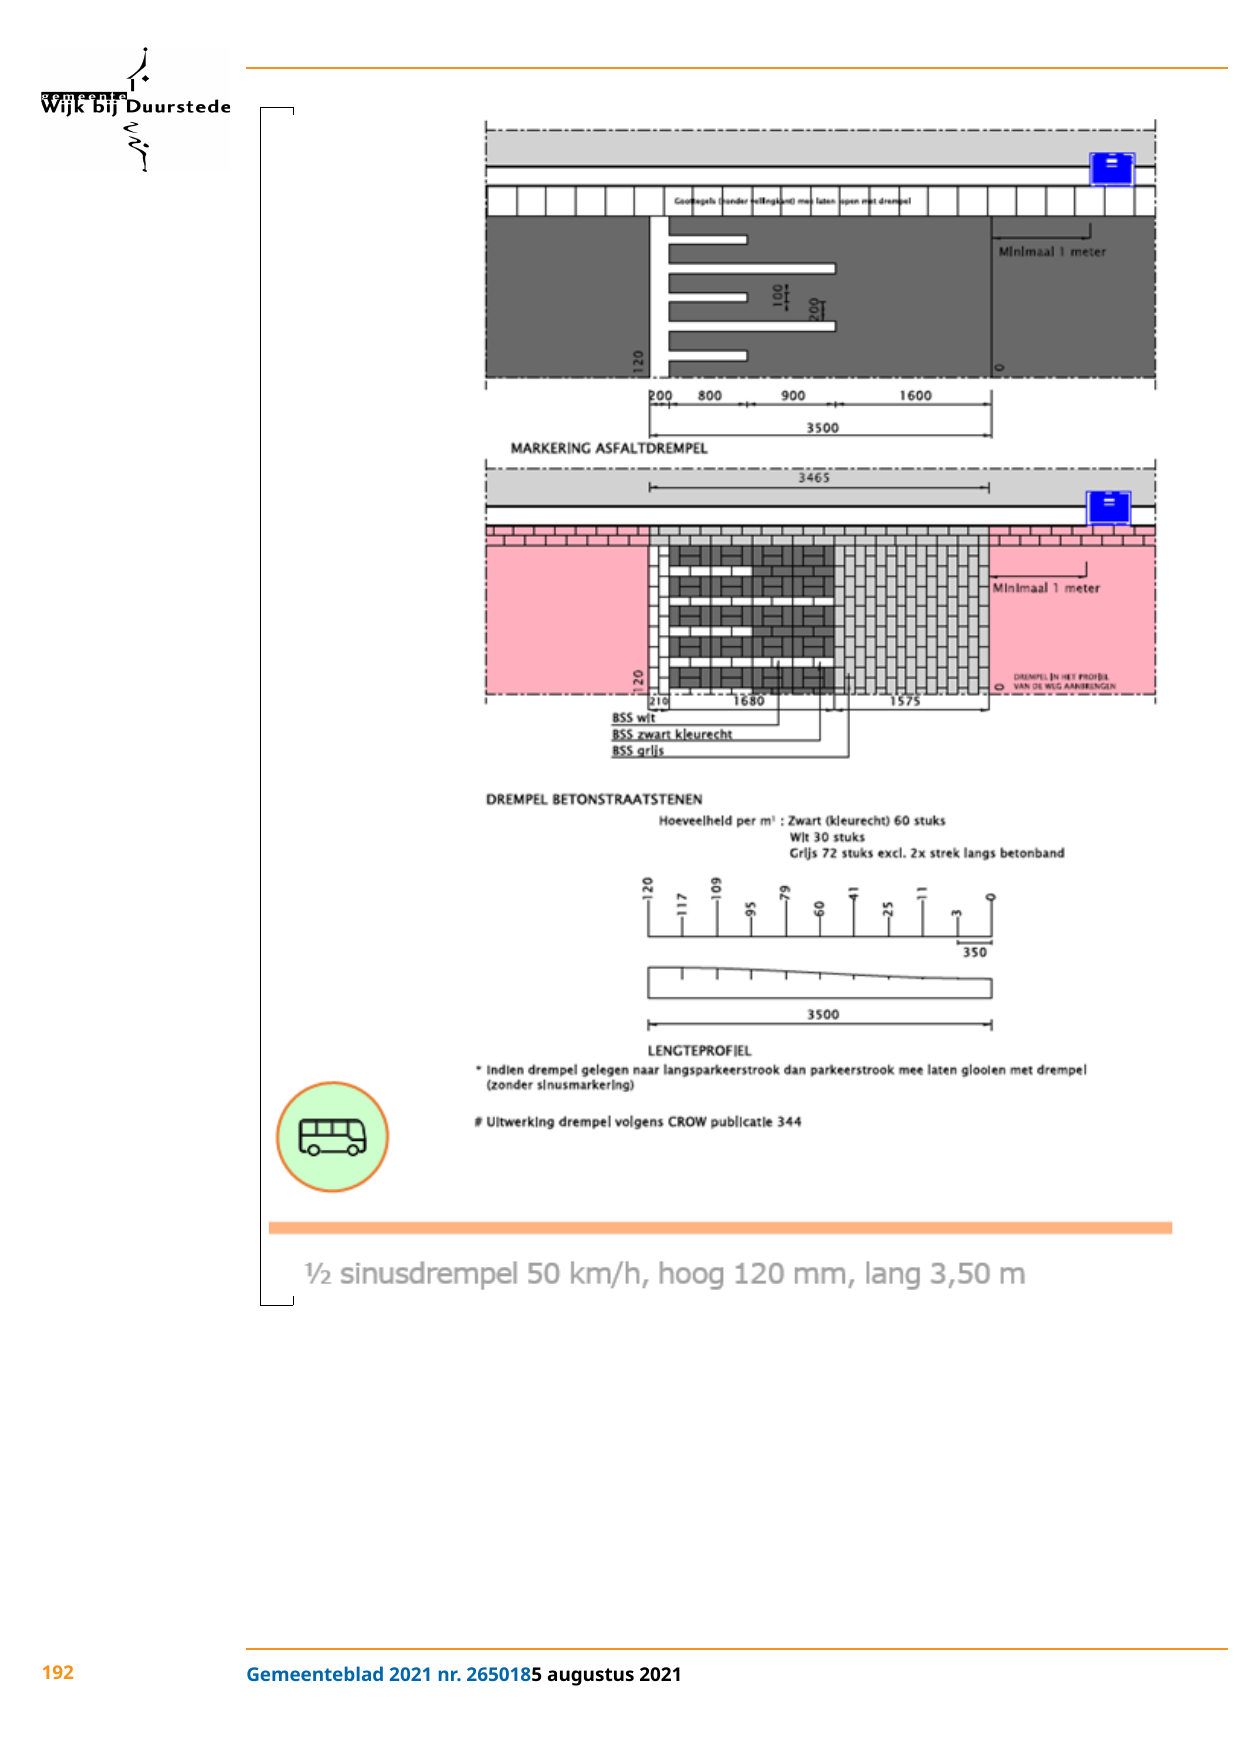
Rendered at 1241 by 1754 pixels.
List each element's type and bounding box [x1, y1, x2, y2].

picture [41, 47, 231, 172]
picture [268, 115, 1173, 1296]
